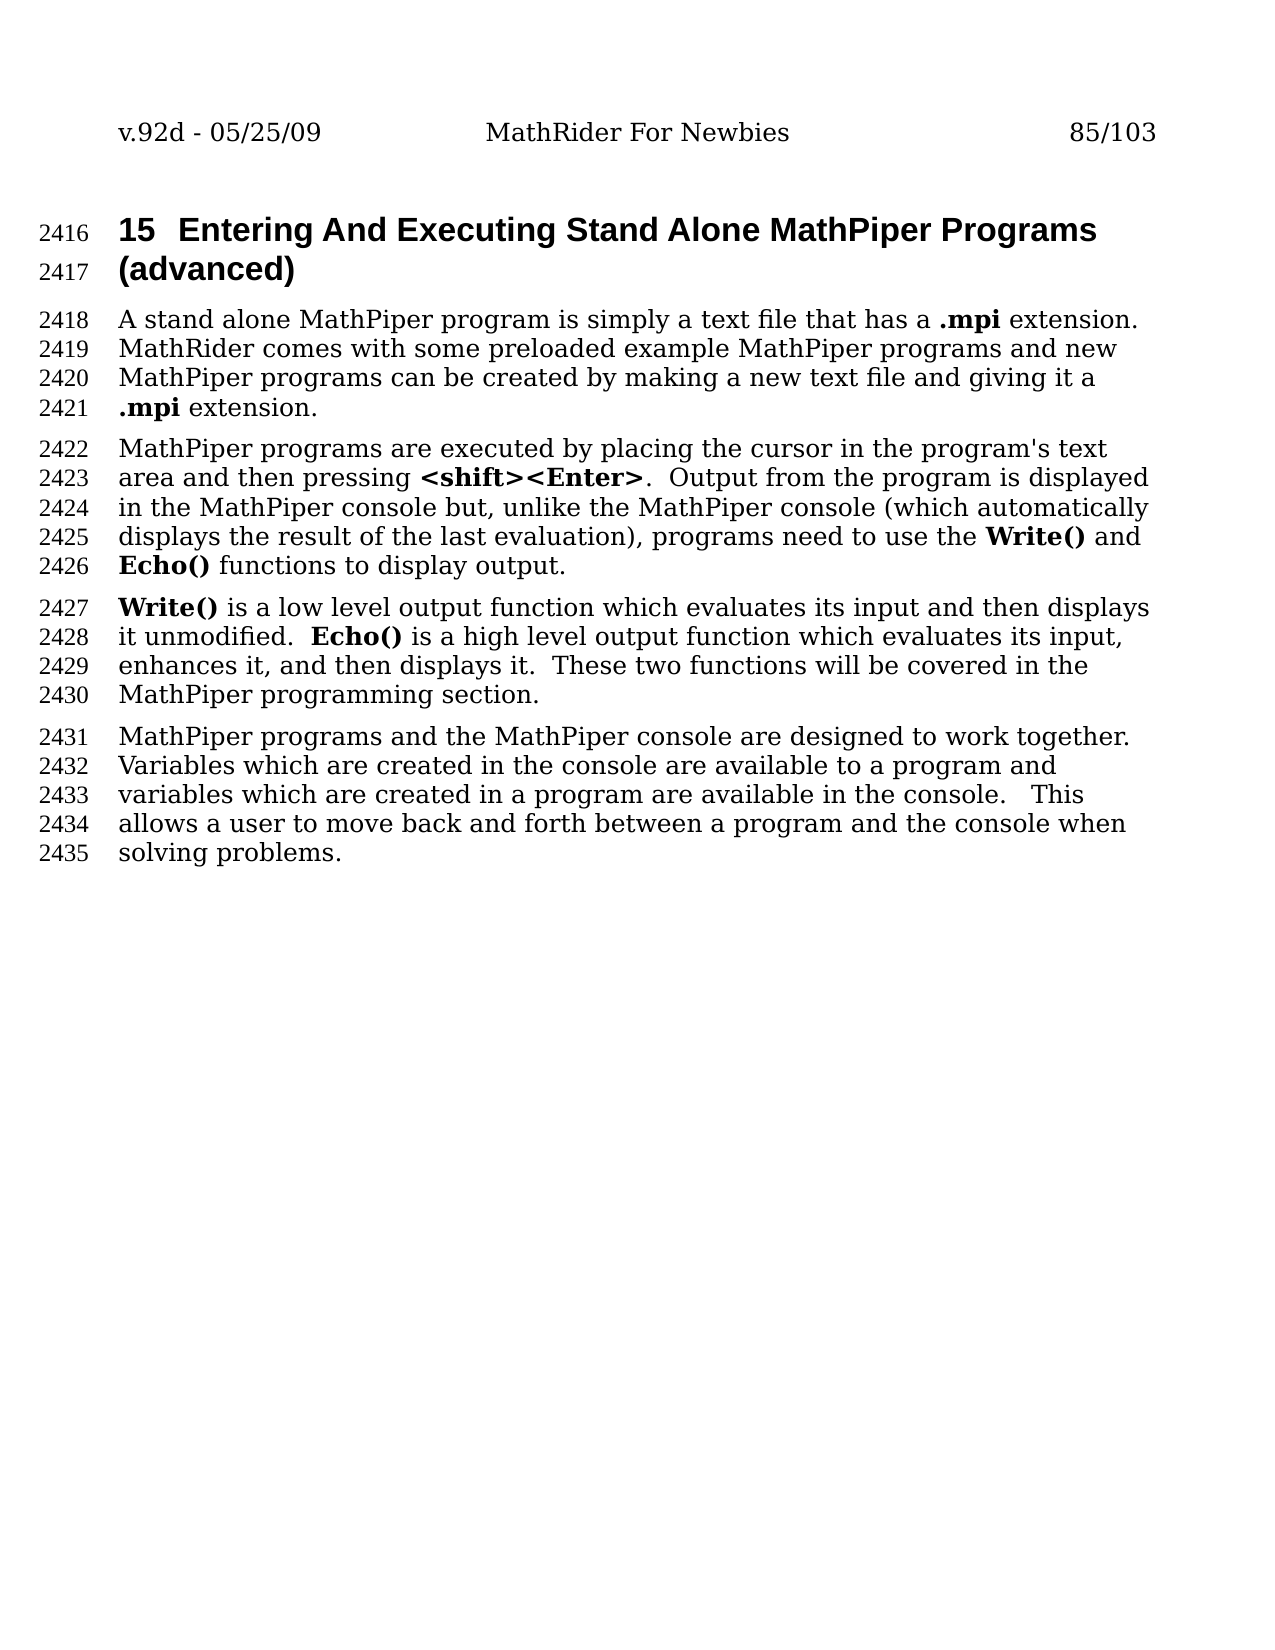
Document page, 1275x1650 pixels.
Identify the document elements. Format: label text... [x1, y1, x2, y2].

text Write() is a low level output function which evaluates its input and then displays it unmodified. Echo() is a high level output function which evaluates its input, enhances it, and then displays it. These two functions will be covered in the MathPiper programming section. [118, 593, 1157, 710]
subtitle Entering And Executing Stand Alone MathPiper Programs (advanced) [118, 210, 1157, 287]
text A stand alone MathPiper program is simply a text file that has a .mpi extension. MathRider comes with some preloaded example MathPiper programs and new MathPiper programs can be created by making a new text file and giving it a .mpi extension. [118, 305, 1157, 422]
text MathPiper programs are executed by placing the cursor in the program's text area and then pressing <shift><Enter>. Output from the program is displayed in the MathPiper console but, unlike the MathPiper console (which automatically displays the result of the last evaluation), programs need to use the Write() and Echo() functions to display output. [118, 434, 1157, 581]
text MathPiper programs and the MathPiper console are designed to work together. Variables which are created in the console are available to a program and variables which are created in a program are available in the console. This allows a user to move back and forth between a program and the console when solving problems. [118, 722, 1157, 868]
